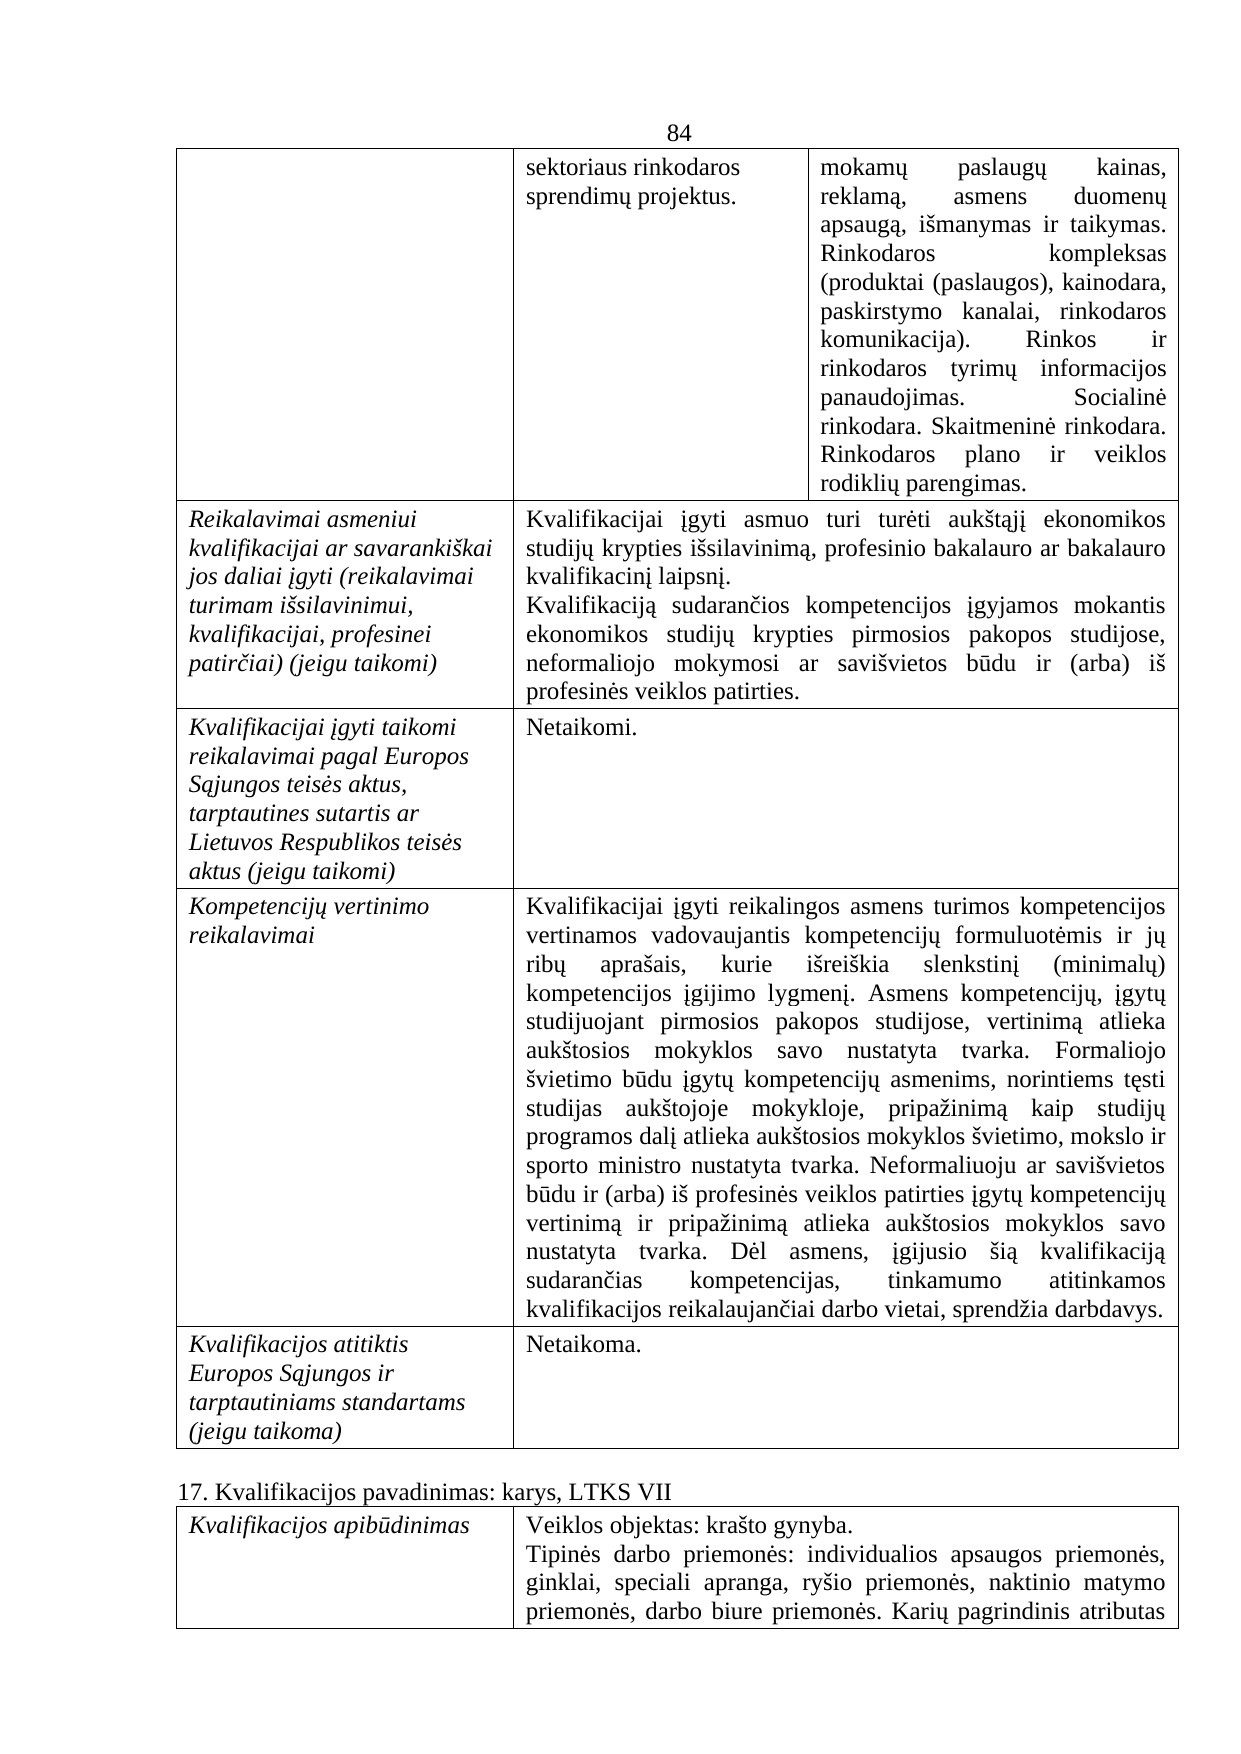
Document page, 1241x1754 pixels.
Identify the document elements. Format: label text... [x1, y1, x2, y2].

text 17. Kvalifikacijos pavadinimas: karys, LTKS VII [177, 1477, 1181, 1506]
table_cell Kompetencijų vertinimo reikalavimai [177, 889, 513, 1326]
table_cell Netaikomi. [514, 709, 1178, 887]
table_cell mokamų paslaugų kainas, reklamą, asmens duomenų apsaugą, išmanymas ir taikymas. Rinkodaros kompleksas (produktai (paslaugos), kainodara, paskirstymo kanalai, rinkodaros komunikacija). Rinkos ir rinkodaros tyrimų informacijos panaudojimas. Socialinė rinkodara. Skaitmeninė rinkodara. Rinkodaros plano ir veiklos rodiklių parengimas. [809, 149, 1178, 500]
table_cell Kvalifikacijos atitiktis Europos Sąjungos ir tarptautiniams standartams (jeigu taikoma) [177, 1327, 513, 1447]
table_cell sektoriaus rinkodaros sprendimų projektus. [514, 149, 808, 500]
table_header Veiklos objektas: krašto gynyba. Tipinės darbo priemonės: individualios apsaugos priemonės, ginklai, speciali apranga, ryšio priemonės, naktinio matymo priemonės, darbo biure priemonės. Karių pagrindinis atributas [514, 1507, 1178, 1628]
table_cell Netaikoma. [514, 1327, 1178, 1447]
table_cell [177, 149, 513, 500]
table_header Kvalifikacijos apibūdinimas [177, 1507, 513, 1628]
table_cell Kvalifikacijai įgyti reikalingos asmens turimos kompetencijos vertinamos vadovaujantis kompetencijų formuluotėmis ir jų ribų aprašais, kurie išreiškia slenkstinį (minimalų) kompetencijos įgijimo lygmenį. Asmens kompetencijų, įgytų studijuojant pirmosios pakopos studijose, vertinimą atlieka aukštosios mokyklos savo nustatyta tvarka. Formaliojo švietimo būdu įgytų kompetencijų asmenims, norintiems tęsti studijas aukštojoje mokykloje, pripažinimą kaip studijų programos dalį atlieka aukštosios mokyklos švietimo, mokslo ir sporto ministro nustatyta tvarka. Neformaliuoju ar savišvietos būdu ir (arba) iš profesinės veiklos patirties įgytų kompetencijų vertinimą ir pripažinimą atlieka aukštosios mokyklos savo nustatyta tvarka. Dėl asmens, įgijusio šią kvalifikaciją sudarančias kompetencijas, tinkamumo atitinkamos kvalifikacijos reikalaujančiai darbo vietai, sprendžia darbdavys. [514, 889, 1178, 1326]
table_cell Reikalavimai asmeniui kvalifikacijai ar savarankiškai jos daliai įgyti (reikalavimai turimam išsilavinimui, kvalifikacijai, profesinei patirčiai) (jeigu taikomi) [177, 501, 513, 708]
table_cell Kvalifikacijai įgyti taikomi reikalavimai pagal Europos Sąjungos teisės aktus, tarptautines sutartis ar Lietuvos Respublikos teisės aktus (jeigu taikomi) [177, 709, 513, 887]
table_cell Kvalifikacijai įgyti asmuo turi turėti aukštąjį ekonomikos studijų krypties išsilavinimą, profesinio bakalauro ar bakalauro kvalifikacinį laipsnį. Kvalifikaciją sudarančios kompetencijos įgyjamos mokantis ekonomikos studijų krypties pirmosios pakopos studijose, neformaliojo mokymosi ar savišvietos būdu ir (arba) iš profesinės veiklos patirties. [514, 501, 1178, 708]
